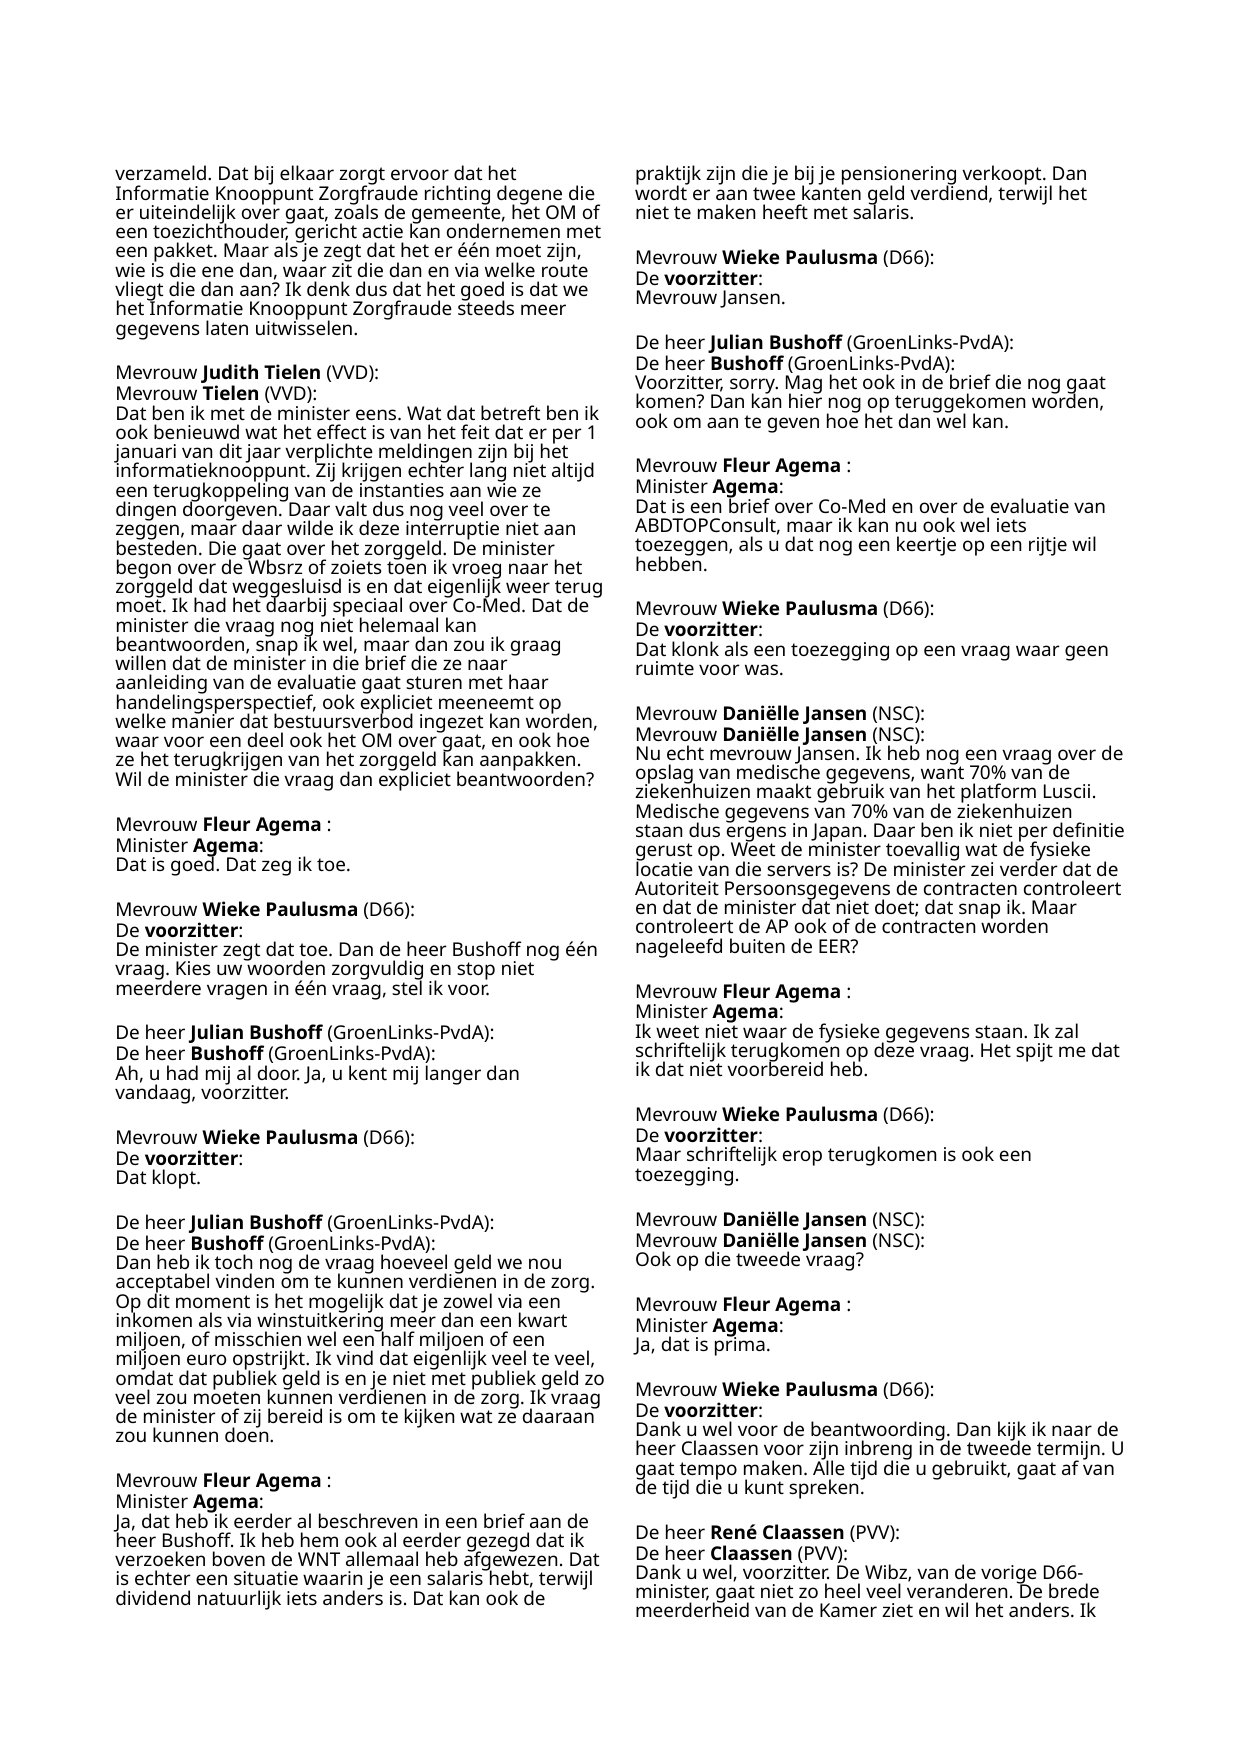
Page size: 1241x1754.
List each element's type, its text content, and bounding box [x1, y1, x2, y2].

text Mevrouw Daniëlle Jansen (NSC): [635, 1206, 1125, 1232]
text De heer Julian Bushoff (GroenLinks-PvdA): [115, 1019, 605, 1045]
text Dat is een brief over Co-Med en over de evaluatie van ABDTOPConsult, maar ik kan nu ook wel iets toezeggen, als u dat nog een keertje op een rijtje wil hebben. [635, 498, 1125, 575]
text Mevrouw Jansen. [635, 289, 1125, 308]
text praktijk zijn die je bij je pensionering verkoopt. Dan wordt er aan twee kanten geld verdiend, terwijl het niet te maken heeft met salaris. [635, 165, 1125, 223]
text Minister Agema: [115, 1493, 605, 1513]
text De voorzitter: [635, 1402, 1125, 1421]
text De heer Bushoff (GroenLinks-PvdA): [635, 355, 1125, 374]
text De heer Julian Bushoff (GroenLinks-PvdA): [115, 1209, 605, 1235]
text Ja, dat is prima. [635, 1336, 1125, 1355]
text Mevrouw Wieke Paulusma (D66): [635, 1376, 1125, 1402]
text Mevrouw Fleur Agema : [635, 978, 1125, 1003]
text Mevrouw Daniëlle Jansen (NSC): [635, 1232, 1125, 1251]
text Minister Agema: [635, 478, 1125, 498]
text verzameld. Dat bij elkaar zorgt ervoor dat het Informatie Knooppunt Zorgfraude richting degene die er uiteindelijk over gaat, zoals de gemeente, het OM of een toezichthouder, gericht actie kan ondernemen met een pakket. Maar als je zegt dat het er één moet zijn, wie is die ene dan, waar zit die dan en via welke route vliegt die dan aan? Ik denk dus dat het goed is dat we het Informatie Knooppunt Zorgfraude steeds meer gegevens laten uitwisselen. [115, 165, 605, 339]
text Ook op die tweede vraag? [635, 1251, 1125, 1270]
text De heer Bushoff (GroenLinks-PvdA): [115, 1235, 605, 1254]
text Dat is goed. Dat zeg ik toe. [115, 856, 605, 875]
text Mevrouw Fleur Agema : [635, 453, 1125, 478]
text De heer René Claassen (PVV): [635, 1519, 1125, 1545]
text Voorzitter, sorry. Mag het ook in de brief die nog gaat komen? Dan kan hier nog op teruggekomen worden, ook om aan te geven hoe het dan wel kan. [635, 374, 1125, 432]
text Mevrouw Daniëlle Jansen (NSC): [635, 700, 1125, 726]
text Ah, u had mij al door. Ja, u kent mij langer dan vandaag, voorzitter. [115, 1064, 605, 1103]
text De voorzitter: [635, 270, 1125, 289]
text Dat ben ik met de minister eens. Wat dat betreft ben ik ook benieuwd wat het effect is van het feit dat er per 1 januari van dit jaar verplichte meldingen zijn bij het informatieknooppunt. Zij krijgen echter lang niet altijd een terugkoppeling van de instanties aan wie ze dingen doorgeven. Daar valt dus nog veel over te zeggen, maar daar wilde ik deze interruptie niet aan besteden. Die gaat over het zorggeld. De minister begon over de Wbsrz of zoiets toen ik vroeg naar het zorggeld dat weggesluisd is en dat eigenlijk weer terug moet. Ik had het daarbij speciaal over Co-Med. Dat de minister die vraag nog niet helemaal kan beantwoorden, snap ik wel, maar dan zou ik graag willen dat de minister in die brief die ze naar aanleiding van de evaluatie gaat sturen met haar handelingsperspectief, ook expliciet meeneemt op welke manier dat bestuursverbod ingezet kan worden, waar voor een deel ook het OM over gaat, en ook hoe ze het terugkrijgen van het zorggeld kan aanpakken. Wil de minister die vraag dan expliciet beantwoorden? [115, 404, 605, 790]
text Ik weet niet waar de fysieke gegevens staan. Ik zal schriftelijk terugkomen op deze vraag. Het spijt me dat ik dat niet voorbereid heb. [635, 1023, 1125, 1081]
text Dan heb ik toch nog de vraag hoeveel geld we nou acceptabel vinden om te kunnen verdienen in de zorg. Op dit moment is het mogelijk dat je zowel via een inkomen als via winstuitkering meer dan een kwart miljoen, of misschien wel een half miljoen of een miljoen euro opstrijkt. Ik vind dat eigenlijk veel te veel, omdat dat publiek geld is en je niet met publiek geld zo veel zou moeten kunnen verdienen in de zorg. Ik vraag de minister of zij bereid is om te kijken wat ze daaraan zou kunnen doen. [115, 1254, 605, 1447]
text Mevrouw Wieke Paulusma (D66): [635, 1101, 1125, 1127]
text Nu echt mevrouw Jansen. Ik heb nog een vraag over de opslag van medische gegevens, want 70% van de ziekenhuizen maakt gebruik van het platform Luscii. Medische gegevens van 70% van de ziekenhuizen staan dus ergens in Japan. Daar ben ik niet per definitie gerust op. Weet de minister toevallig wat de fysieke locatie van die servers is? De minister zei verder dat de Autoriteit Persoonsgegevens de contracten controleert en dat de minister dat niet doet; dat snap ik. Maar controleert de AP ook of de contracten worden nageleefd buiten de EER? [635, 745, 1125, 957]
text Minister Agema: [635, 1317, 1125, 1336]
text Dat klonk als een toezegging op een vraag waar geen ruimte voor was. [635, 641, 1125, 679]
text De voorzitter: [635, 1127, 1125, 1146]
text Mevrouw Wieke Paulusma (D66): [115, 1124, 605, 1150]
text Mevrouw Daniëlle Jansen (NSC): [635, 726, 1125, 745]
text Mevrouw Wieke Paulusma (D66): [635, 596, 1125, 621]
text Minister Agema: [635, 1003, 1125, 1023]
text De voorzitter: [115, 922, 605, 941]
text Dank u wel voor de beantwoording. Dan kijk ik naar de heer Claassen voor zijn inbreng in de tweede termijn. U gaat tempo maken. Alle tijd die u gebruikt, gaat af van de tijd die u kunt spreken. [635, 1421, 1125, 1498]
text Mevrouw Wieke Paulusma (D66): [635, 244, 1125, 270]
text De heer Bushoff (GroenLinks-PvdA): [115, 1045, 605, 1064]
text Dank u wel, voorzitter. De Wibz, van de vorige D66-minister, gaat niet zo heel veel veranderen. De brede meerderheid van de Kamer ziet en wil het anders. Ik [635, 1564, 1125, 1622]
text Maar schriftelijk erop terugkomen is ook een toezegging. [635, 1146, 1125, 1185]
text Minister Agema: [115, 837, 605, 856]
text Mevrouw Wieke Paulusma (D66): [115, 896, 605, 922]
text Mevrouw Fleur Agema : [115, 811, 605, 837]
text De voorzitter: [635, 621, 1125, 641]
text De voorzitter: [115, 1150, 605, 1169]
text Mevrouw Tielen (VVD): [115, 385, 605, 404]
text Mevrouw Fleur Agema : [635, 1291, 1125, 1317]
text De minister zegt dat toe. Dan de heer Bushoff nog één vraag. Kies uw woorden zorgvuldig en stop niet meerdere vragen in één vraag, stel ik voor. [115, 941, 605, 999]
text Ja, dat heb ik eerder al beschreven in een brief aan de heer Bushoff. Ik heb hem ook al eerder gezegd dat ik verzoeken boven de WNT allemaal heb afgewezen. Dat is echter een situatie waarin je een salaris hebt, terwijl dividend natuurlijk iets anders is. Dat kan ook de [115, 1513, 605, 1609]
text De heer Claassen (PVV): [635, 1545, 1125, 1564]
text Dat klopt. [115, 1169, 605, 1188]
text Mevrouw Judith Tielen (VVD): [115, 359, 605, 385]
text De heer Julian Bushoff (GroenLinks-PvdA): [635, 329, 1125, 355]
text Mevrouw Fleur Agema : [115, 1468, 605, 1493]
